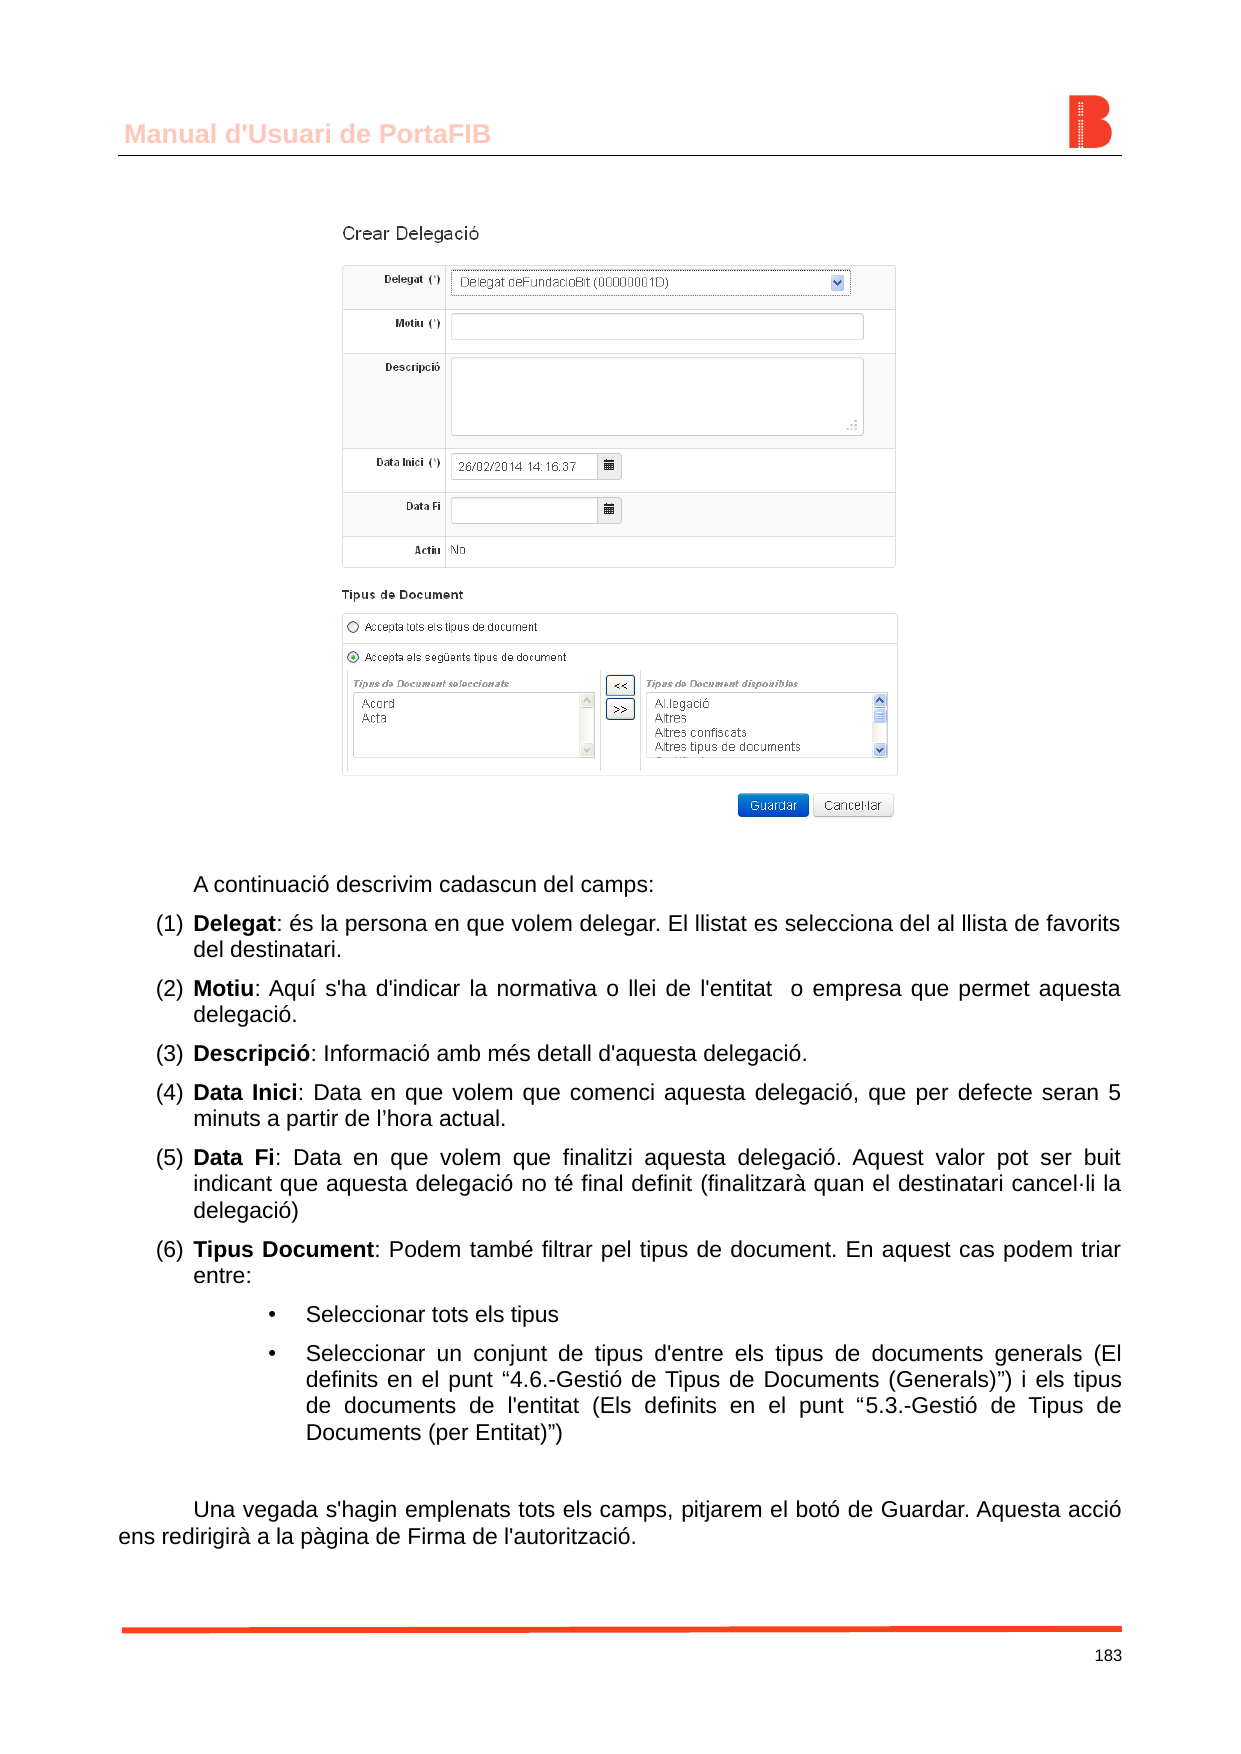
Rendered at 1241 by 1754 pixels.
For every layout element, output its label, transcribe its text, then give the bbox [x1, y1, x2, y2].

picture [1063, 94, 1117, 150]
list Seleccionar un conjunt de tipus d'entre els tipus de documents generals (El definits en el punt “4.6Gestió de Tipus de Documents (Generals)”) i els tipus de documents de l'entitat (Els definits en el punt “5.3Gestió de Tipus de Documents (per Entitat)”) [268, 1339, 1122, 1445]
list Data Fi: Data en que volem que finalitzi aquesta delegació. Aquest valor pot ser buit indicant que aquesta delegació no té final definit (finalitzarà quan el destinatari cancel·li la delegació) [156, 1144, 1122, 1223]
text Una vegada s'hagin emplenats tots els camps, pitjarem el botó de Guardar. Aquesta acció ens redirigirà a la pàgina de Firma de l'autorització. [118, 1496, 1122, 1549]
list Tipus Document: Podem també filtrar pel tipus de document. En aquest cas podem triar entre: [156, 1236, 1122, 1288]
picture [328, 215, 912, 820]
list Descripció: Informació amb més detall d'aquesta delegació. [156, 1040, 1122, 1066]
list Data Inici: Data en que volem que comenci aquesta delegació, que per defecte seran 5 minuts a partir de l’hora actual. [156, 1079, 1122, 1131]
list Delegat: és la persona en que volem delegar. El llistat es selecciona del al llista de favorits del destinatari. [156, 909, 1122, 962]
list Motiu: Aquí s'ha d'indicar la normativa o llei de l'entitat o empresa que permet aquesta delegació. [156, 975, 1122, 1027]
text A continuació descrivim cadascun del camps: [118, 871, 1122, 897]
list Seleccionar tots els tipus [268, 1301, 1122, 1327]
